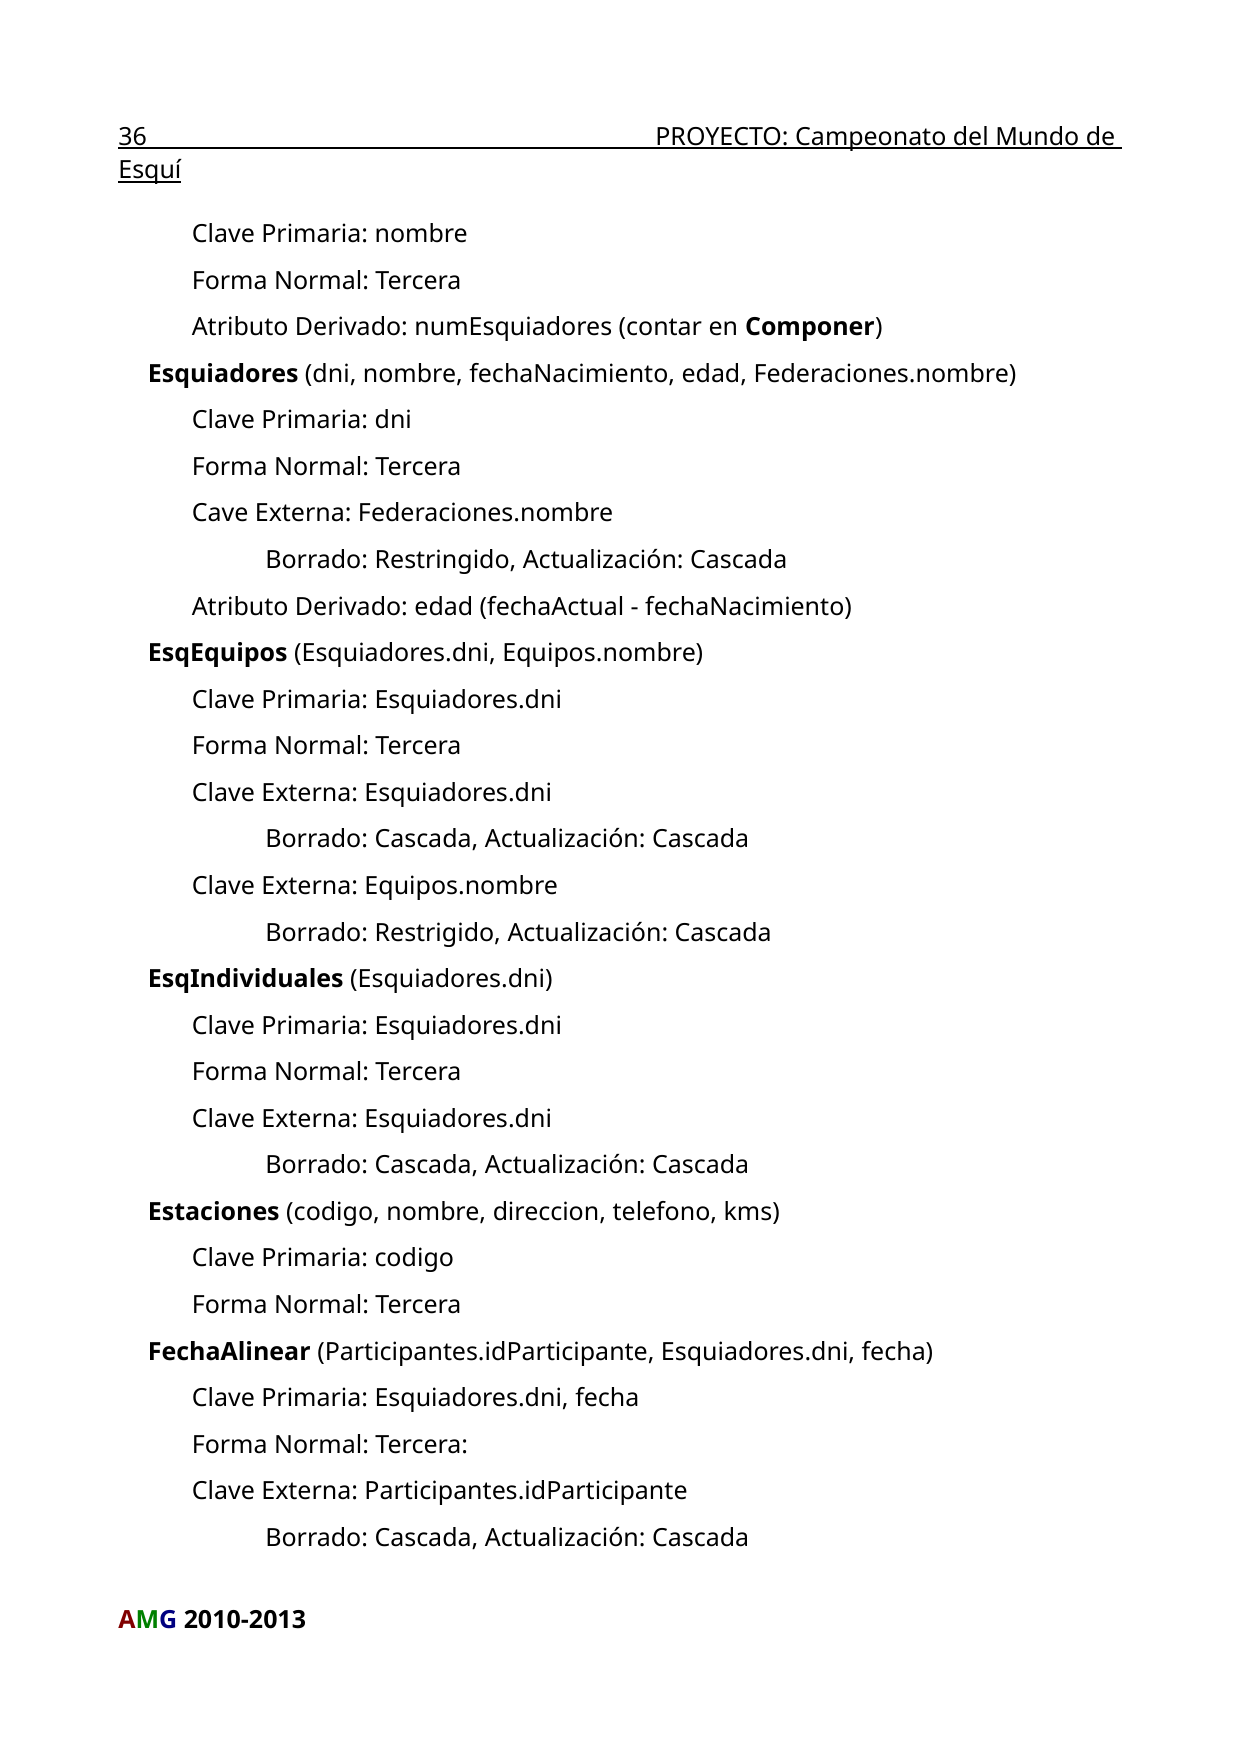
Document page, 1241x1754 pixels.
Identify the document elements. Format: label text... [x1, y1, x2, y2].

text Forma Normal: Tercera [118, 448, 1122, 483]
text EsqIndividuales (Esquiadores.dni) [118, 961, 1122, 995]
text Clave Externa: Esquiadores.dni [118, 774, 1122, 808]
text Clave Externa: Esquiadores.dni [118, 1100, 1122, 1134]
text Esquiadores (dni, nombre, fechaNacimiento, edad, Federaciones.nombre) [118, 355, 1122, 389]
text Forma Normal: Tercera [118, 728, 1122, 762]
text Clave Primaria: Esquiadores.dni [118, 681, 1122, 715]
text Borrado: Cascada, Actualización: Cascada [118, 1519, 1122, 1553]
text Clave Primaria: dni [118, 402, 1122, 436]
text Cave Externa: Federaciones.nombre [118, 495, 1122, 529]
text Clave Primaria: Esquiadores.dni, fecha [118, 1380, 1122, 1414]
text Borrado: Restringido, Actualización: Cascada [118, 542, 1122, 576]
text Forma Normal: Tercera [118, 262, 1122, 296]
text Clave Primaria: codigo [118, 1240, 1122, 1274]
text Clave Externa: Equipos.nombre [118, 868, 1122, 902]
text EsqEquipos (Esquiadores.dni, Equipos.nombre) [118, 635, 1122, 669]
text Clave Primaria: Esquiadores.dni [118, 1007, 1122, 1041]
text Clave Externa: Participantes.idParticipante [118, 1473, 1122, 1507]
text Borrado: Restrigido, Actualización: Cascada [118, 914, 1122, 948]
text Atributo Derivado: edad (fechaActual - fechaNacimiento) [118, 588, 1122, 622]
text Borrado: Cascada, Actualización: Cascada [118, 821, 1122, 855]
text Forma Normal: Tercera [118, 1054, 1122, 1088]
text Borrado: Cascada, Actualización: Cascada [118, 1147, 1122, 1181]
text Forma Normal: Tercera [118, 1287, 1122, 1321]
text Estaciones (codigo, nombre, direccion, telefono, kms) [118, 1193, 1122, 1228]
text Forma Normal: Tercera: [118, 1426, 1122, 1460]
text Clave Primaria: nombre [118, 216, 1122, 250]
text Atributo Derivado: numEsquiadores (contar en Componer) [118, 309, 1122, 343]
text FechaAlinear (Participantes.idParticipante, Esquiadores.dni, fecha) [118, 1333, 1122, 1367]
